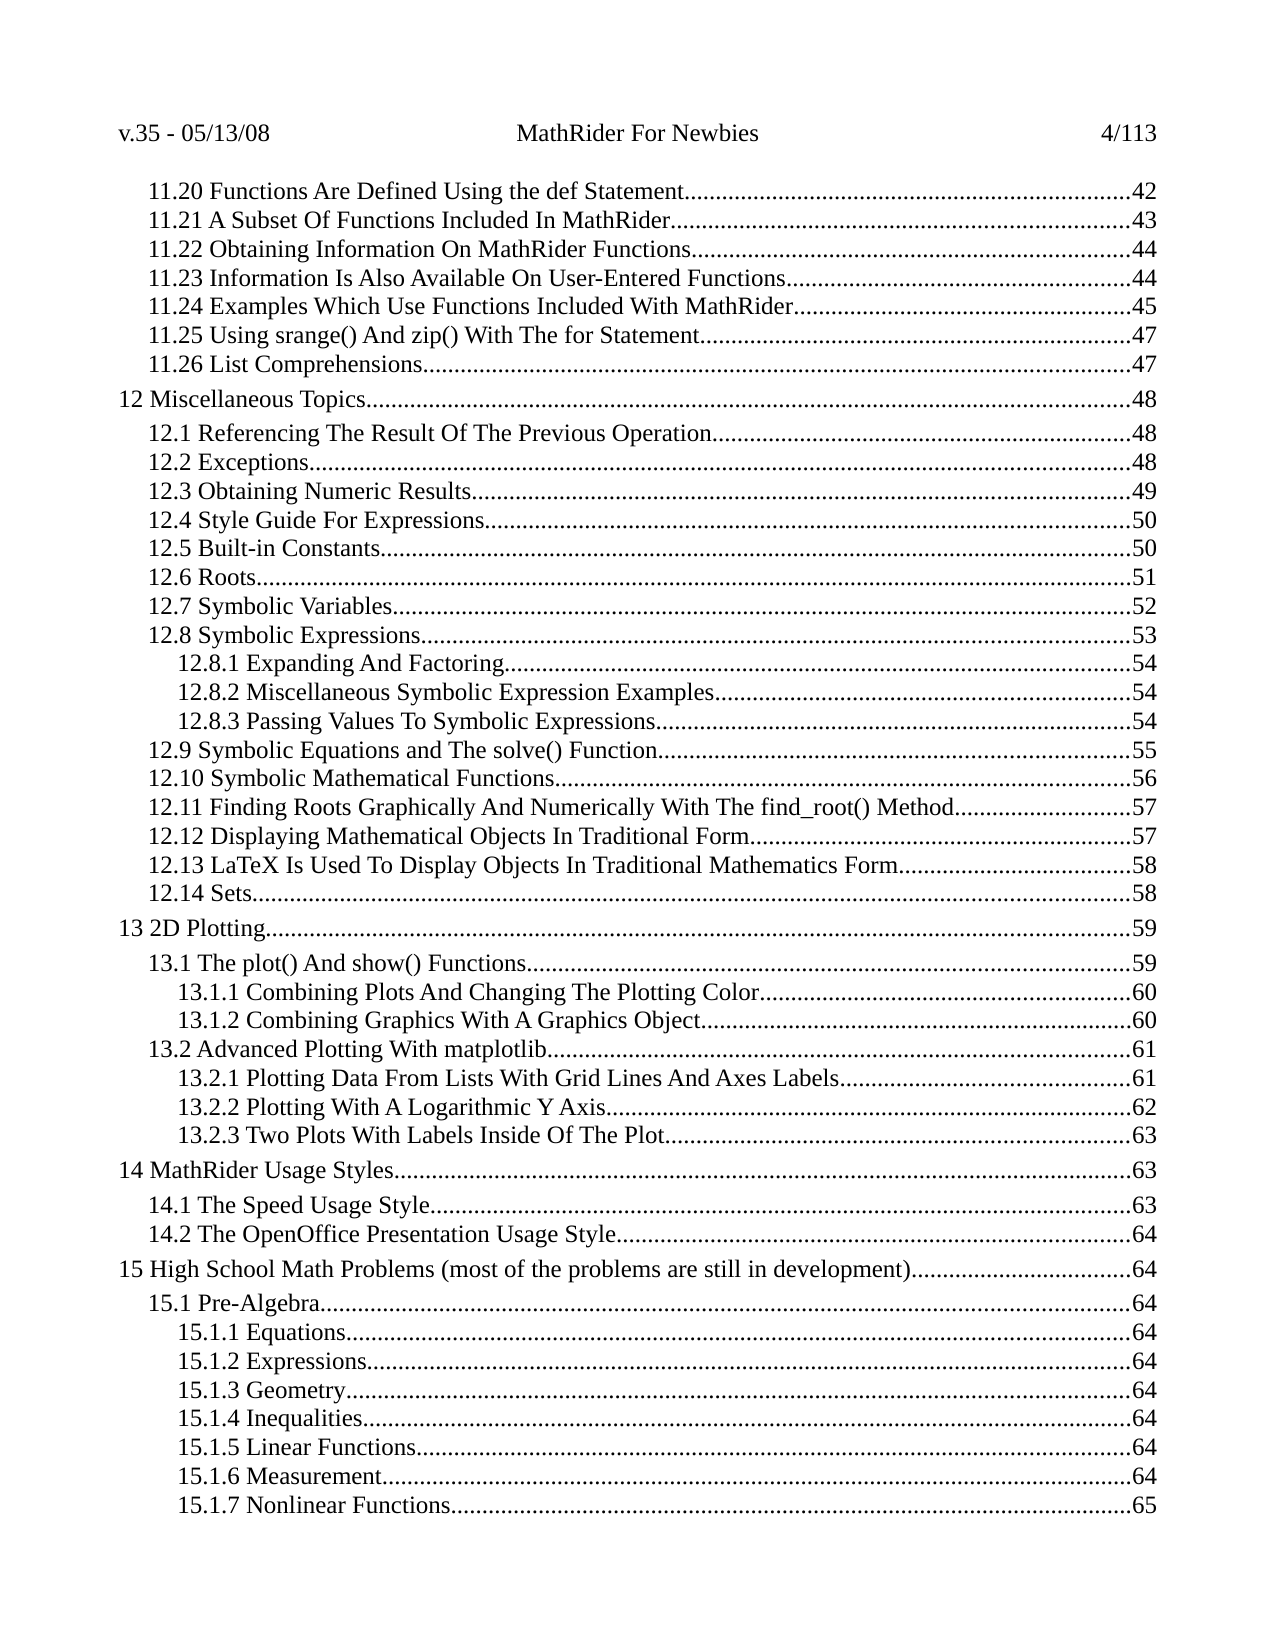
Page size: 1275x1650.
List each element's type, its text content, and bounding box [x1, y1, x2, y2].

text 12.10 Symbolic Mathematical Functions 56 [148, 763, 1157, 792]
text 15.1.1 Equations 64 [177, 1317, 1157, 1346]
text 12 Miscellaneous Topics 48 [118, 384, 1157, 412]
text 14 MathRider Usage Styles 63 [118, 1155, 1157, 1184]
text 13 2D Plotting 59 [118, 913, 1157, 942]
text 15.1.7 Nonlinear Functions 65 [177, 1490, 1157, 1518]
text 12.5 Built-in Constants 50 [148, 533, 1157, 562]
text 14.1 The Speed Usage Style 63 [148, 1190, 1157, 1219]
text 12.1 Referencing The Result Of The Previous Operation 48 [148, 418, 1157, 447]
text 15 High School Math Problems (most of the problems are still in development) 64 [118, 1254, 1157, 1282]
text 13.2.2 Plotting With A Logarithmic Y Axis 62 [177, 1092, 1157, 1121]
text 12.9 Symbolic Equations and The solve() Function 55 [148, 735, 1157, 763]
text 11.21 A Subset Of Functions Included In MathRider 43 [148, 205, 1157, 234]
text 12.12 Displaying Mathematical Objects In Traditional Form 57 [148, 821, 1157, 850]
text 12.8.1 Expanding And Factoring 54 [177, 648, 1157, 677]
text 12.8 Symbolic Expressions 53 [148, 620, 1157, 648]
text 12.11 Finding Roots Graphically And Numerically With The find_root() Method 57 [148, 792, 1157, 821]
text 12.6 Roots 51 [148, 562, 1157, 591]
text 15.1.4 Inequalities 64 [177, 1403, 1157, 1432]
text 15.1.3 Geometry 64 [177, 1375, 1157, 1403]
text 12.8.3 Passing Values To Symbolic Expressions 54 [177, 706, 1157, 735]
text 14.2 The OpenOffice Presentation Usage Style 64 [148, 1219, 1157, 1248]
text 11.22 Obtaining Information On MathRider Functions 44 [148, 234, 1157, 263]
text 13.2.1 Plotting Data From Lists With Grid Lines And Axes Labels 61 [177, 1063, 1157, 1092]
text 13.1.1 Combining Plots And Changing The Plotting Color 60 [177, 977, 1157, 1006]
text 12.4 Style Guide For Expressions 50 [148, 505, 1157, 533]
text 12.7 Symbolic Variables 52 [148, 591, 1157, 620]
text 12.2 Exceptions 48 [148, 447, 1157, 476]
text 12.13 LaTeX Is Used To Display Objects In Traditional Mathematics Form 58 [148, 850, 1157, 878]
text 12.8.2 Miscellaneous Symbolic Expression Examples 54 [177, 677, 1157, 706]
text 11.26 List Comprehensions 47 [148, 349, 1157, 378]
text 13.1.2 Combining Graphics With A Graphics Object 60 [177, 1006, 1157, 1034]
text 11.20 Functions Are Defined Using the def Statement 42 [148, 176, 1157, 205]
text 15.1.6 Measurement 64 [177, 1461, 1157, 1490]
text 11.24 Examples Which Use Functions Included With MathRider 45 [148, 291, 1157, 320]
text 12.14 Sets 58 [148, 878, 1157, 907]
text 13.2.3 Two Plots With Labels Inside Of The Plot 63 [177, 1121, 1157, 1149]
text 12.3 Obtaining Numeric Results 49 [148, 476, 1157, 505]
text 13.2 Advanced Plotting With matplotlib 61 [148, 1034, 1157, 1063]
text 11.23 Information Is Also Available On User-Entered Functions 44 [148, 263, 1157, 291]
text 15.1.2 Expressions 64 [177, 1346, 1157, 1375]
text 15.1.5 Linear Functions 64 [177, 1432, 1157, 1461]
text 11.25 Using srange() And zip() With The for Statement 47 [148, 320, 1157, 349]
text 13.1 The plot() And show() Functions 59 [148, 948, 1157, 977]
text 15.1 Pre-Algebra 64 [148, 1288, 1157, 1317]
